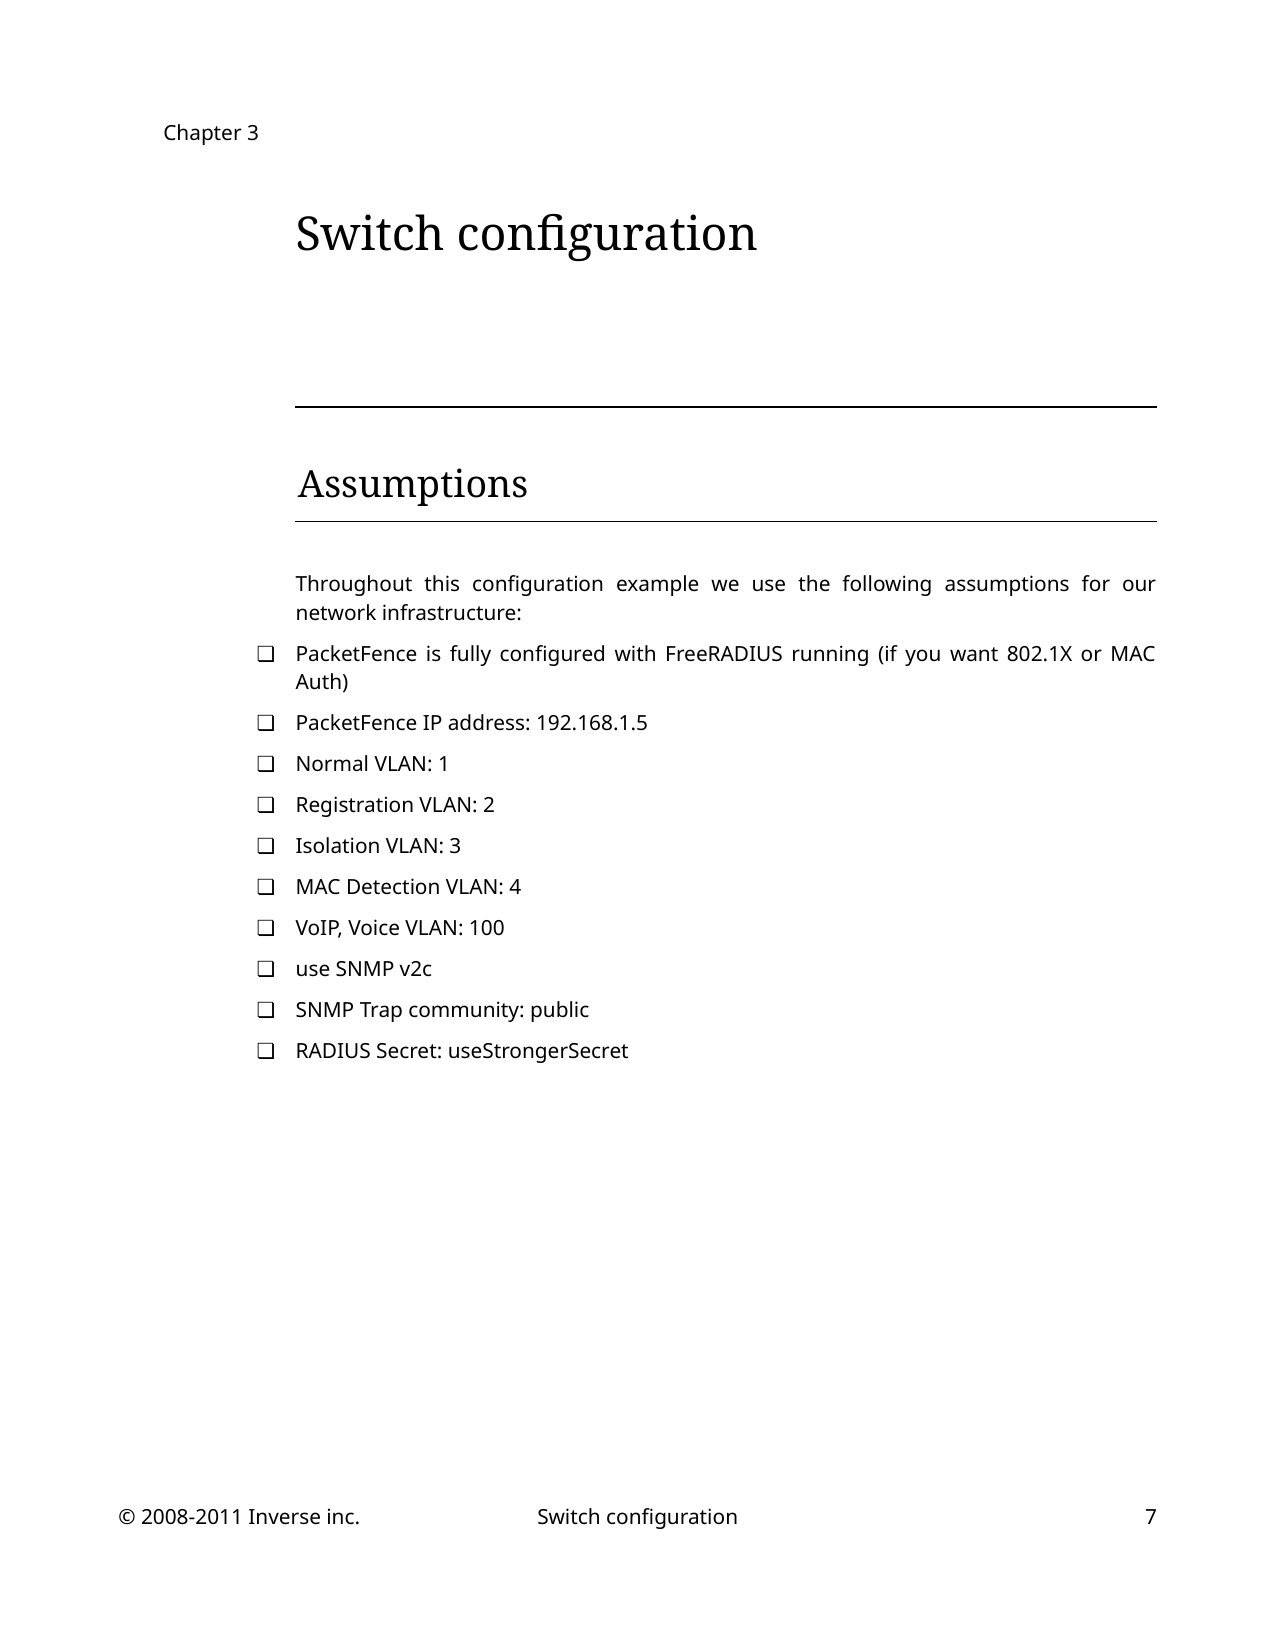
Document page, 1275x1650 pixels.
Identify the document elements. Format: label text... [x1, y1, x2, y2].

text Throughout this configuration example we use the following assumptions for our network infrastructure: [295, 569, 1157, 626]
list ❏ use SNMP v2c [256, 954, 1157, 982]
list ❏ SNMP Trap community: public [256, 995, 1157, 1023]
list ❏ VoIP, Voice VLAN: 100 [256, 913, 1157, 941]
list ❏ Isolation VLAN: 3 [256, 831, 1157, 859]
list ❏ RADIUS Secret: useStrongerSecret [256, 1036, 1157, 1064]
list ❏ Normal VLAN: 1 [256, 749, 1157, 778]
list ❏ PacketFence is fully configured with FreeRADIUS running (if you want 802.1X or MAC Auth) [256, 639, 1157, 696]
subtitle Assumptions [295, 458, 1157, 521]
subtitle Switch configuration [295, 201, 1157, 406]
list ❏ MAC Detection VLAN: 4 [256, 872, 1157, 900]
list ❏ Registration VLAN: 2 [256, 790, 1157, 818]
list ❏ PacketFence IP address: 192.168.1.5 [256, 708, 1157, 737]
